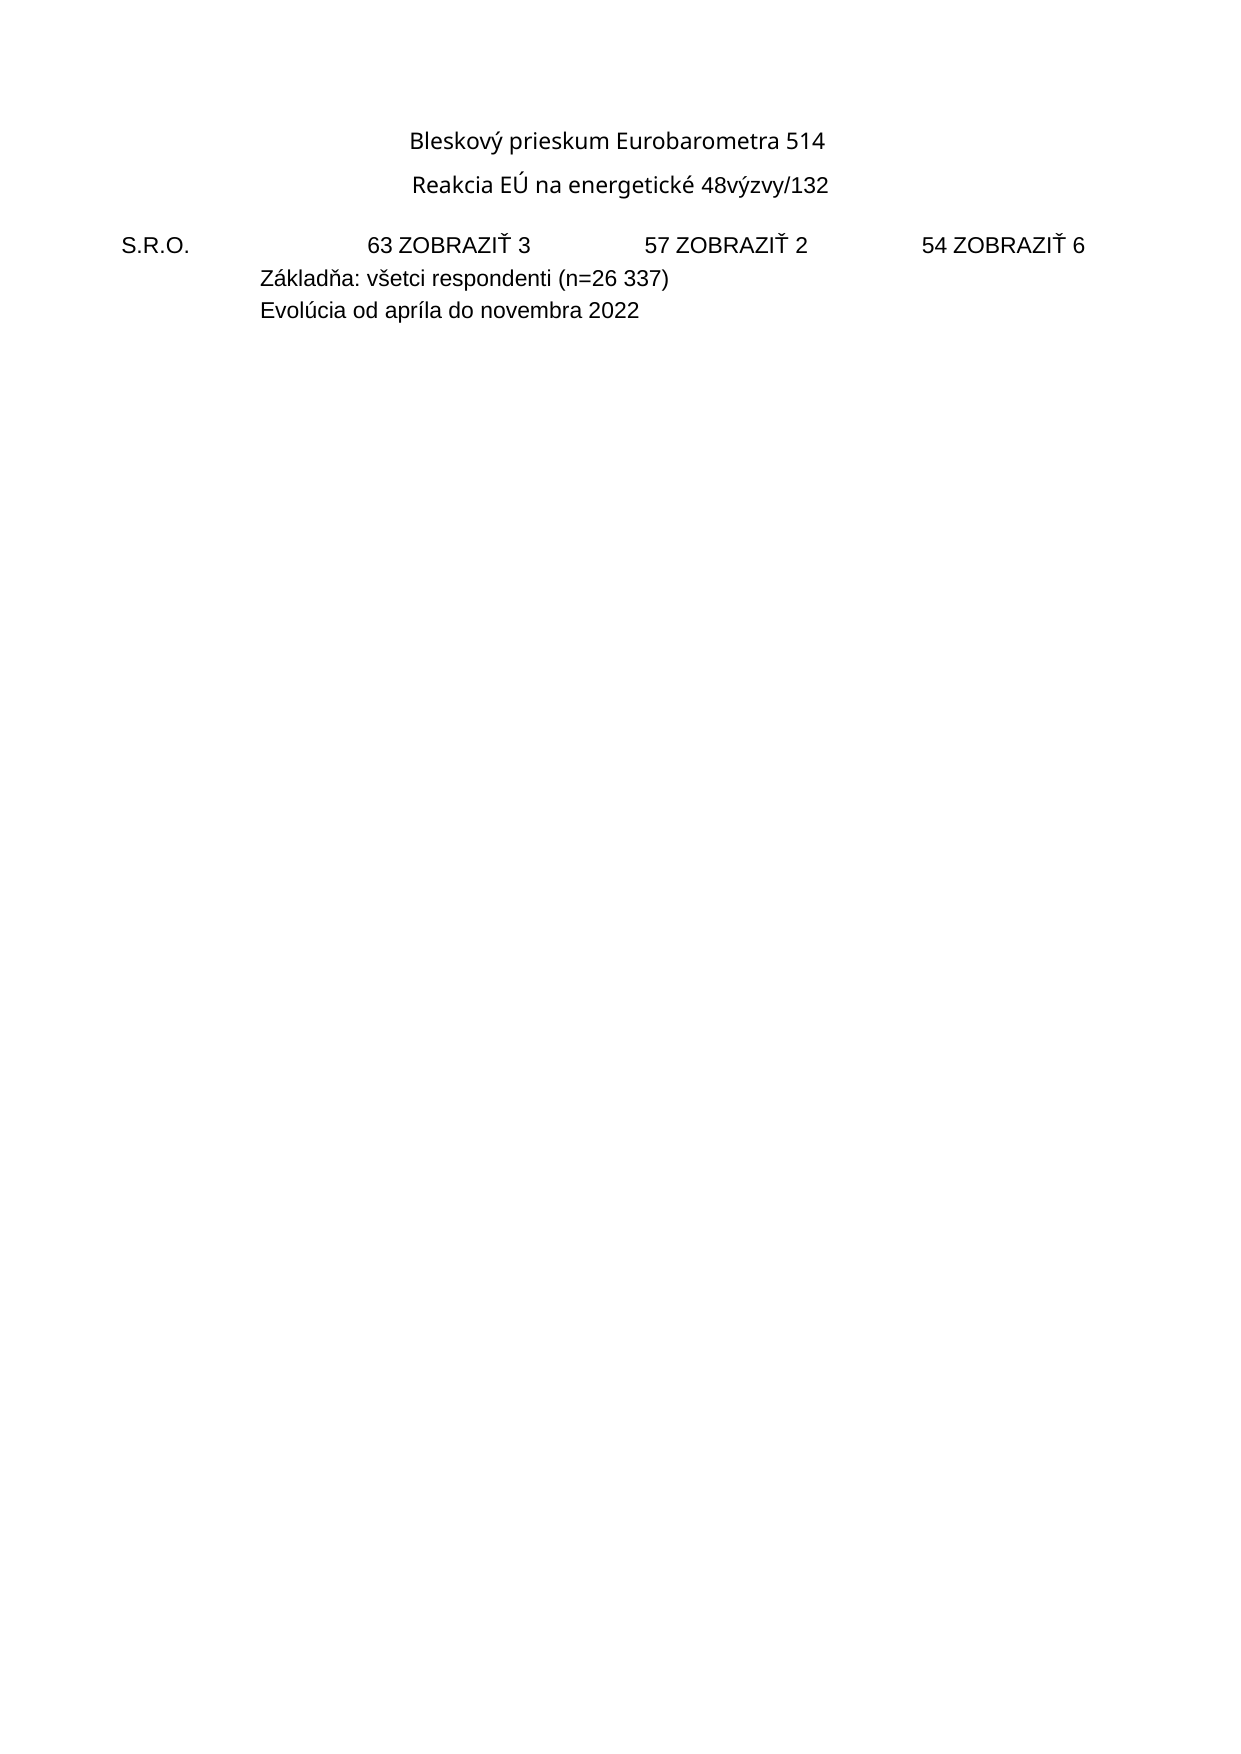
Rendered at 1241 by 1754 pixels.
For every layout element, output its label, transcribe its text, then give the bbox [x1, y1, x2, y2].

table_cell [118, 294, 257, 327]
table_cell ZOBRAZIŤ 2 [673, 230, 811, 262]
table_cell 54 [811, 230, 950, 262]
table_cell [811, 262, 950, 294]
table_cell 57 [534, 230, 673, 262]
table_cell Základňa: všetci respondenti (n=26 337) [257, 262, 811, 294]
table_cell Evolúcia od apríla do novembra 2022 [257, 294, 811, 327]
table_cell 63 [257, 230, 395, 262]
table_cell [950, 262, 1089, 294]
table_cell S.R.O. [118, 230, 257, 262]
table_cell ZOBRAZIŤ 3 [395, 230, 534, 262]
table_cell [118, 262, 257, 294]
table_cell [811, 294, 950, 327]
table_cell ZOBRAZIŤ 6 [950, 230, 1089, 262]
table_cell [950, 294, 1089, 327]
